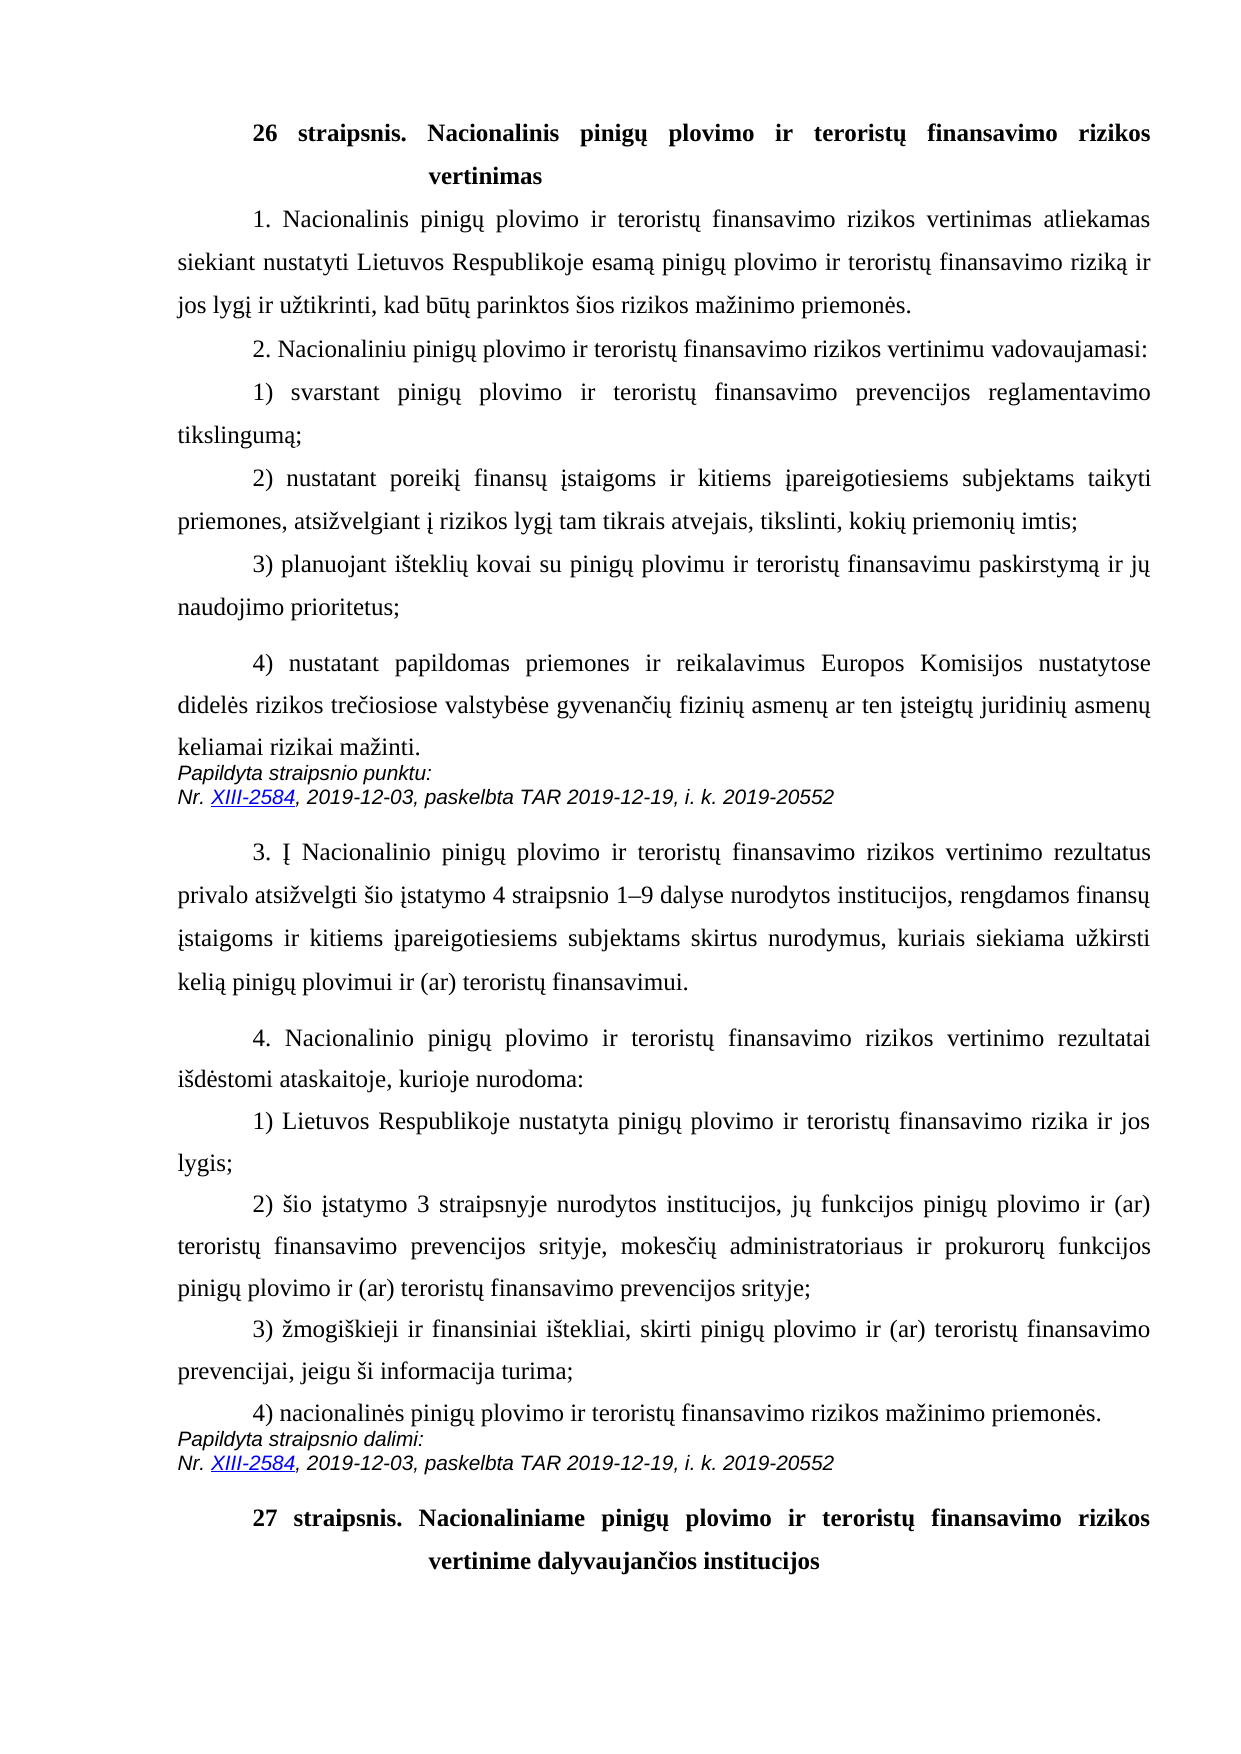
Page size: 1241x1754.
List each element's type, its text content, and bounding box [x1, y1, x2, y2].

text 4) nacionalinės pinigų plovimo ir teroristų finansavimo rizikos mažinimo priemonės. [177, 1385, 1152, 1426]
text 1) Lietuvos Respublikoje nustatyta pinigų plovimo ir teroristų finansavimo rizika ir jos lygis; [177, 1093, 1152, 1176]
text 3. Į Nacionalinio pinigų plovimo ir teroristų finansavimo rizikos vertinimo rezultatus privalo atsižvelgti šio įstatymo 4 straipsnio 1–9 dalyse nurodytos institucijos, rengdamos finansų įstaigoms ir kitiems įpareigotiesiems subjektams skirtus nurodymus, kuriais siekiama užkirsti kelią pinigų plovimui ir (ar) teroristų finansavimui. [177, 837, 1152, 995]
text 1. Nacionalinis pinigų plovimo ir teroristų finansavimo rizikos vertinimas atliekamas siekiant nustatyti Lietuvos Respublikoje esamą pinigų plovimo ir teroristų finansavimo riziką ir jos lygį ir užtikrinti, kad būtų parinktos šios rizikos mažinimo priemonės. [177, 204, 1152, 319]
text 1) svarstant pinigų plovimo ir teroristų finansavimo prevencijos reglamentavimo tikslingumą; [177, 377, 1152, 449]
text 4) nustatant papildomas priemones ir reikalavimus Europos Komisijos nustatytose didelės rizikos trečiosiose valstybėse gyvenančių fizinių asmenų ar ten įsteigtų juridinių asmenų keliamai rizikai mažinti. [177, 636, 1152, 761]
text 26 straipsnis. Nacionalinis pinigų plovimo ir teroristų finansavimo rizikos vertinimas [252, 118, 1152, 190]
text 2. Nacionaliniu pinigų plovimo ir teroristų finansavimo rizikos vertinimu vadovaujamasi: [177, 334, 1152, 362]
text 27 straipsnis. Nacionaliniame pinigų plovimo ir teroristų finansavimo rizikos vertinime dalyvaujančios institucijos [252, 1503, 1152, 1575]
text 3) žmogiškieji ir finansiniai ištekliai, skirti pinigų plovimo ir (ar) teroristų finansavimo prevencijai, jeigu ši informacija turima; [177, 1301, 1152, 1385]
text 3) planuojant išteklių kovai su pinigų plovimu ir teroristų finansavimu paskirstymą ir jų naudojimo prioritetus; [177, 549, 1152, 621]
text Nr. XIII-2584, 2019-12-03, paskelbta TAR 2019-12-19, i. k. 2019-20552 [177, 1450, 1152, 1474]
text 2) šio įstatymo 3 straipsnyje nurodytos institucijos, jų funkcijos pinigų plovimo ir (ar) teroristų finansavimo prevencijos srityje, mokesčių administratoriaus ir prokurorų funkcijos pinigų plovimo ir (ar) teroristų finansavimo prevencijos srityje; [177, 1176, 1152, 1301]
text 2) nustatant poreikį finansų įstaigoms ir kitiems įpareigotiesiems subjektams taikyti priemones, atsižvelgiant į rizikos lygį tam tikrais atvejais, tikslinti, kokių priemonių imtis; [177, 463, 1152, 535]
text Papildyta straipsnio dalimi: [177, 1426, 1152, 1450]
text 4. Nacionalinio pinigų plovimo ir teroristų finansavimo rizikos vertinimo rezultatai išdėstomi ataskaitoje, kurioje nurodoma: [177, 1010, 1152, 1093]
text Papildyta straipsnio punktu: [177, 761, 1152, 784]
text Nr. XIII-2584, 2019-12-03, paskelbta TAR 2019-12-19, i. k. 2019-20552 [177, 784, 1152, 808]
